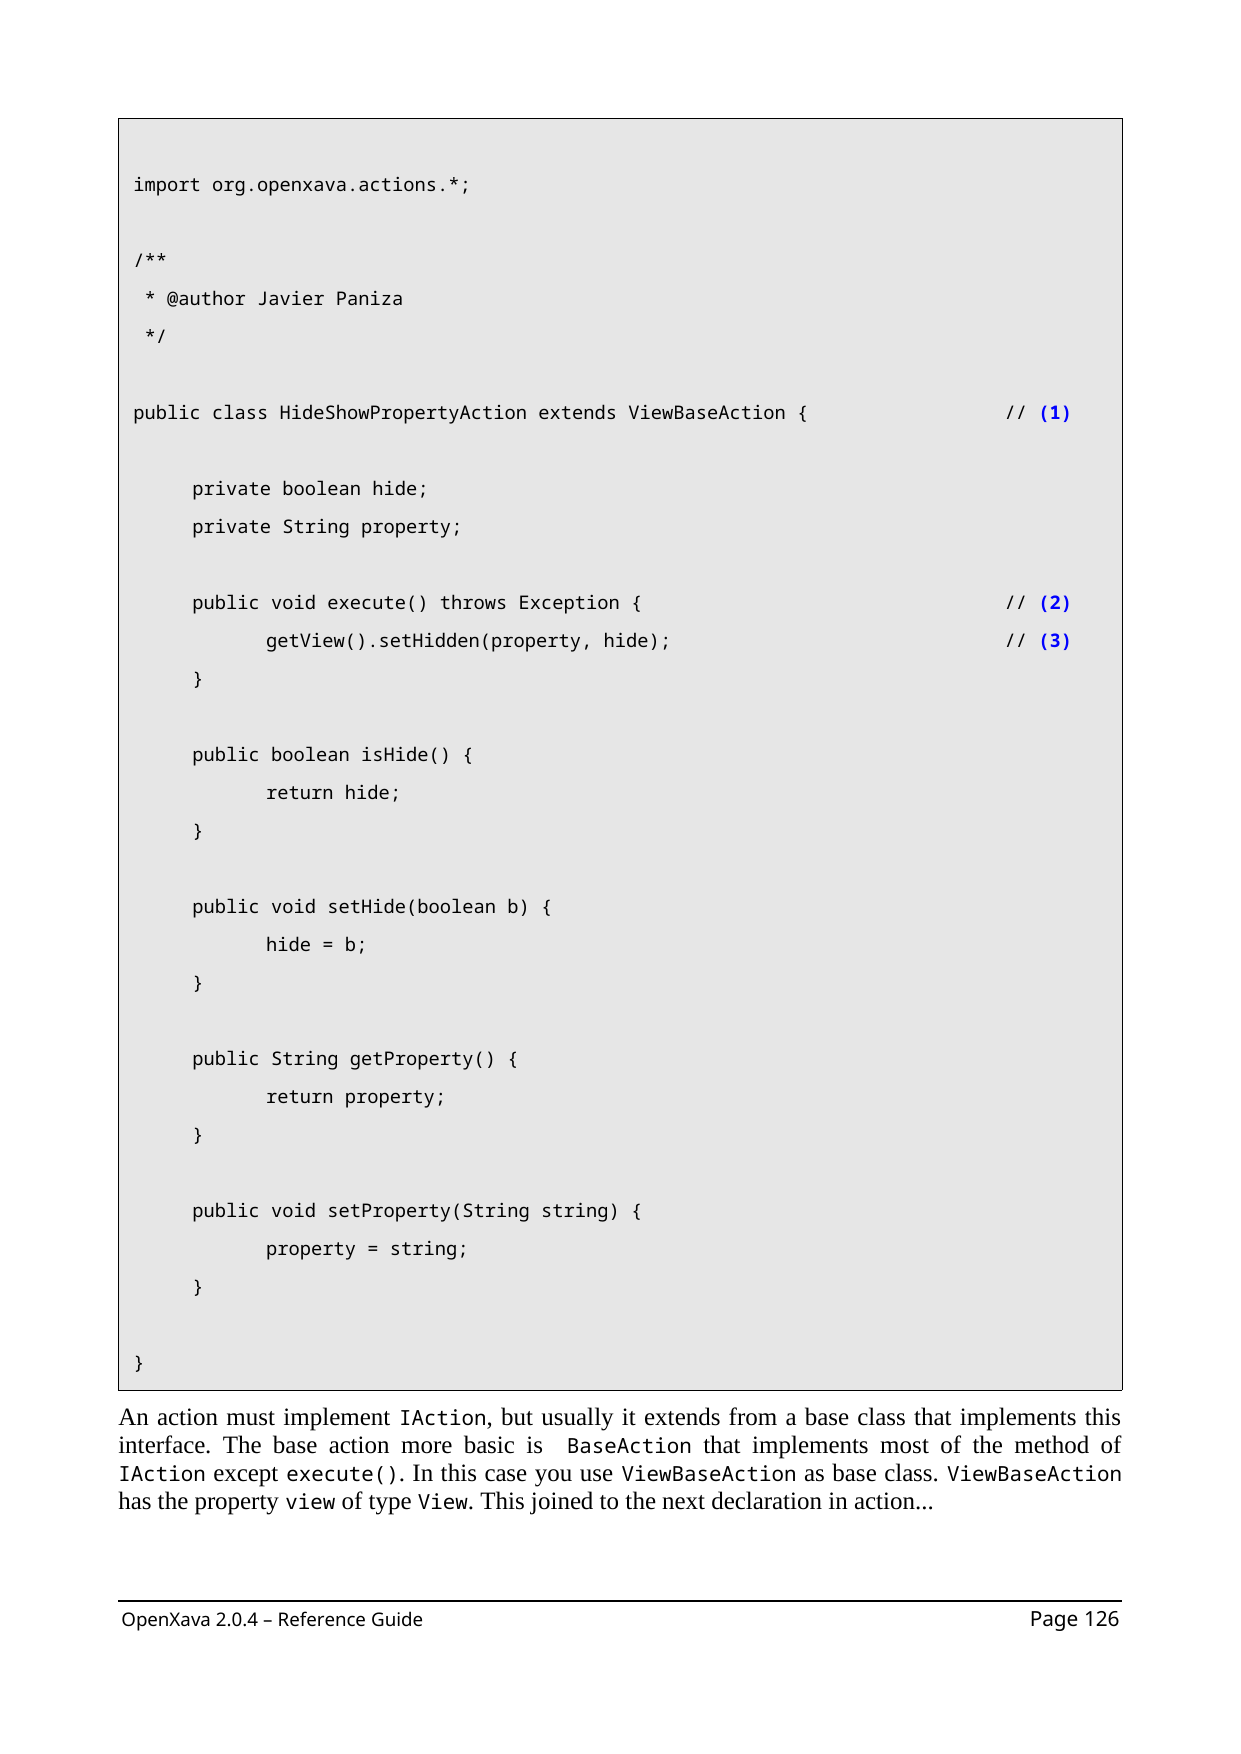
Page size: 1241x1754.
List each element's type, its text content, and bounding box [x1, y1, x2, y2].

text return hide; [119, 764, 1122, 802]
text private boolean hide; [119, 460, 1122, 498]
text } [119, 802, 1122, 841]
text } [119, 1335, 1122, 1390]
text An action must implement IAction, but usually it extends from a base class that implements this interface. The base action more basic is BaseAction that implements most of the method of IAction except execute(). In this case you use ViewBaseAction as base class. ViewBaseAction has the property view of type View. This joined to the next declaration in action... [118, 1403, 1122, 1516]
text hide = b; [119, 917, 1122, 954]
text return property; [119, 1069, 1122, 1107]
text private String property; [119, 498, 1122, 536]
text /** [119, 232, 1122, 270]
text } [119, 1107, 1122, 1145]
text import org.openxava.actions.*; [119, 156, 1122, 194]
text public void execute() throws Exception { // (2) [119, 574, 1122, 612]
text public boolean isHide() { [119, 726, 1122, 764]
text * @author Javier Paniza [119, 270, 1122, 308]
text public void setProperty(String string) { [119, 1183, 1122, 1221]
text } [119, 954, 1122, 993]
text } [119, 650, 1122, 688]
text property = string; [119, 1221, 1122, 1259]
text } [119, 1259, 1122, 1297]
text public String getProperty() { [119, 1031, 1122, 1069]
text */ [119, 308, 1122, 346]
text public void setHide(boolean b) { [119, 878, 1122, 917]
text public class HideShowPropertyAction extends ViewBaseAction { // (1) [119, 384, 1122, 422]
text getView().setHidden(property, hide); // (3) [119, 612, 1122, 650]
